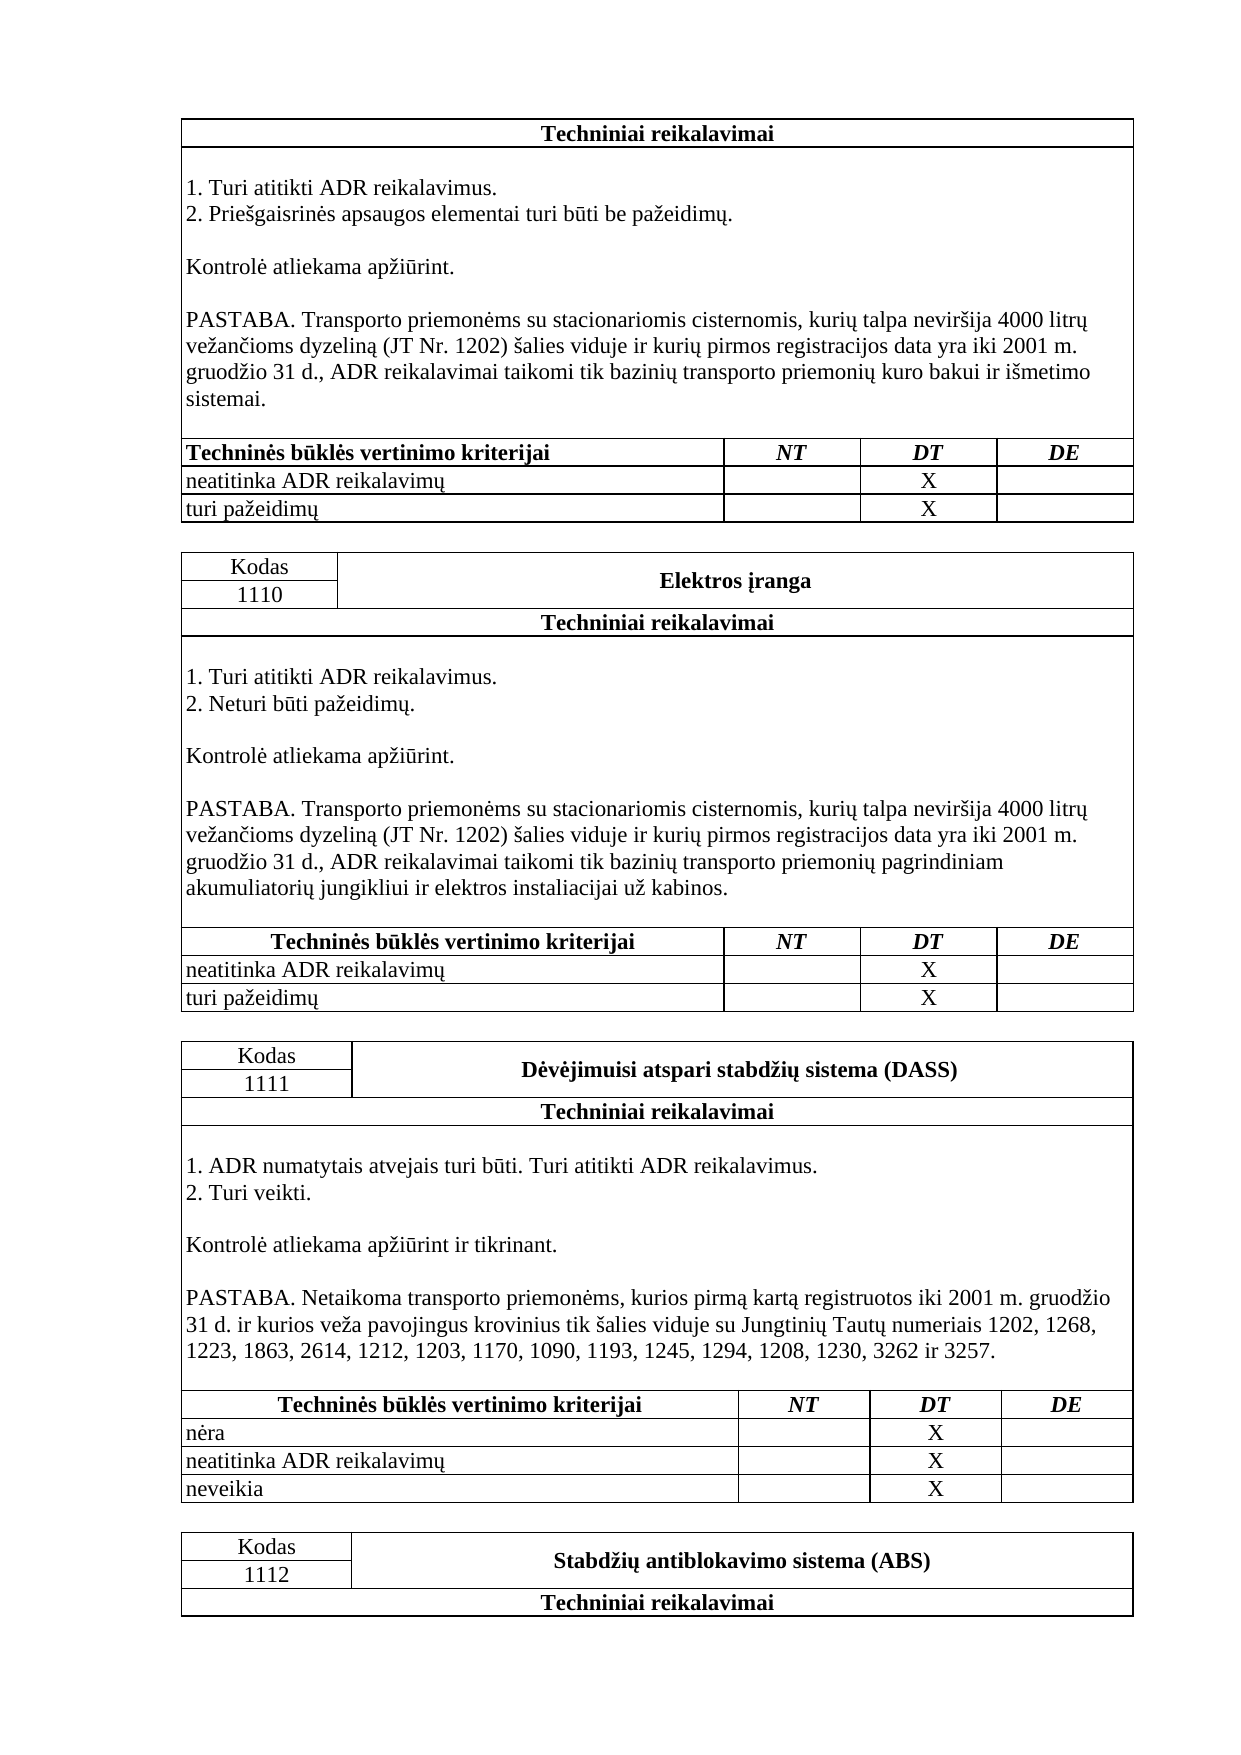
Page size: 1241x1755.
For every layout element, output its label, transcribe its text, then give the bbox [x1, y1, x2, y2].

table_header Stabdžių antiblokavimo sistema (ABS) [352, 1533, 1132, 1587]
table_cell neatitinka ADR reikalavimų [182, 467, 723, 493]
table_cell X [861, 467, 996, 493]
table_cell [739, 1447, 869, 1473]
table_header Kodas [182, 553, 337, 579]
table_cell [739, 1475, 869, 1501]
table_cell [1002, 1419, 1132, 1446]
table_cell DE [998, 439, 1133, 465]
table_header Elektros įranga [338, 553, 1133, 607]
table_cell [1002, 1475, 1132, 1501]
table_cell X [861, 956, 996, 983]
table_cell [725, 984, 860, 1011]
table_cell DT [871, 1391, 1001, 1418]
table_cell neatitinka ADR reikalavimų [182, 956, 723, 983]
table_cell turi pažeidimų [182, 984, 723, 1011]
table_cell X [871, 1447, 1001, 1473]
table_cell [1002, 1447, 1132, 1473]
table_cell DE [1002, 1391, 1132, 1418]
table_cell 1. Turi atitikti ADR reikalavimus. 2. Neturi būti pažeidimų. Kontrolė atliekama apžiūrint. PASTABA. Transporto priemonėms su stacionariomis cisternomis, kurių talpa neviršija 4000 litrų vežančioms dyzeliną (JT Nr. 1202) šalies viduje ir kurių pirmos registracijos data yra iki 2001 m. gruodžio 31 d., ADR reikalavimai taikomi tik bazinių transporto priemonių pagrindiniam akumuliatorių jungikliui ir elektros instaliacijai už kabinos. [182, 637, 1133, 927]
table_cell Techninės būklės vertinimo kriterijai [182, 439, 723, 465]
table_cell [998, 984, 1133, 1011]
table_cell X [861, 984, 996, 1011]
table_cell DT [861, 439, 996, 465]
table_cell Techniniai reikalavimai [182, 1589, 1132, 1615]
table_cell X [861, 495, 996, 521]
table_header Kodas [182, 1533, 351, 1559]
table_cell nėra [182, 1419, 738, 1446]
table_cell [998, 956, 1133, 983]
table_cell Techninės būklės vertinimo kriterijai [182, 928, 723, 955]
table_cell DE [998, 928, 1133, 955]
table_cell 1110 [182, 581, 337, 607]
table_cell DT [861, 928, 996, 955]
table_cell neveikia [182, 1475, 738, 1501]
table_cell turi pažeidimų [182, 495, 723, 521]
table_cell [998, 495, 1133, 521]
table_cell 1112 [182, 1561, 351, 1587]
table_cell X [871, 1475, 1001, 1501]
table_cell [739, 1419, 869, 1446]
table_cell neatitinka ADR reikalavimų [182, 1447, 738, 1473]
table_header Dėvėjimuisi atspari stabdžių sistema (DASS) [353, 1042, 1132, 1097]
table_cell [725, 495, 860, 521]
table_cell [725, 467, 860, 493]
table_cell [998, 467, 1133, 493]
table_cell Techniniai reikalavimai [182, 120, 1133, 146]
table_cell NT [739, 1391, 869, 1418]
table_cell NT [725, 928, 860, 955]
table_cell Techniniai reikalavimai [182, 609, 1133, 635]
table_header Kodas [182, 1042, 351, 1069]
table_cell Techniniai reikalavimai [182, 1098, 1132, 1124]
table_cell 1111 [182, 1070, 351, 1097]
table_cell NT [725, 439, 860, 465]
table_cell Techninės būklės vertinimo kriterijai [182, 1391, 738, 1418]
table_cell [725, 956, 860, 983]
table_cell 1. ADR numatytais atvejais turi būti. Turi atitikti ADR reikalavimus. 2. Turi veikti. Kontrolė atliekama apžiūrint ir tikrinant. PASTABA. Netaikoma transporto priemonėms, kurios pirmą kartą registruotos iki 2001 m. gruodžio 31 d. ir kurios veža pavojingus krovinius tik šalies viduje su Jungtinių Tautų numeriais 1202, 1268, 1223, 1863, 2614, 1212, 1203, 1170, 1090, 1193, 1245, 1294, 1208, 1230, 3262 ir 3257. [182, 1126, 1132, 1390]
table_cell X [871, 1419, 1001, 1446]
table_cell 1. Turi atitikti ADR reikalavimus. 2. Priešgaisrinės apsaugos elementai turi būti be pažeidimų. Kontrolė atliekama apžiūrint. PASTABA. Transporto priemonėms su stacionariomis cisternomis, kurių talpa neviršija 4000 litrų vežančioms dyzeliną (JT Nr. 1202) šalies viduje ir kurių pirmos registracijos data yra iki 2001 m. gruodžio 31 d., ADR reikalavimai taikomi tik bazinių transporto priemonių kuro bakui ir išmetimo sistemai. [182, 148, 1133, 437]
